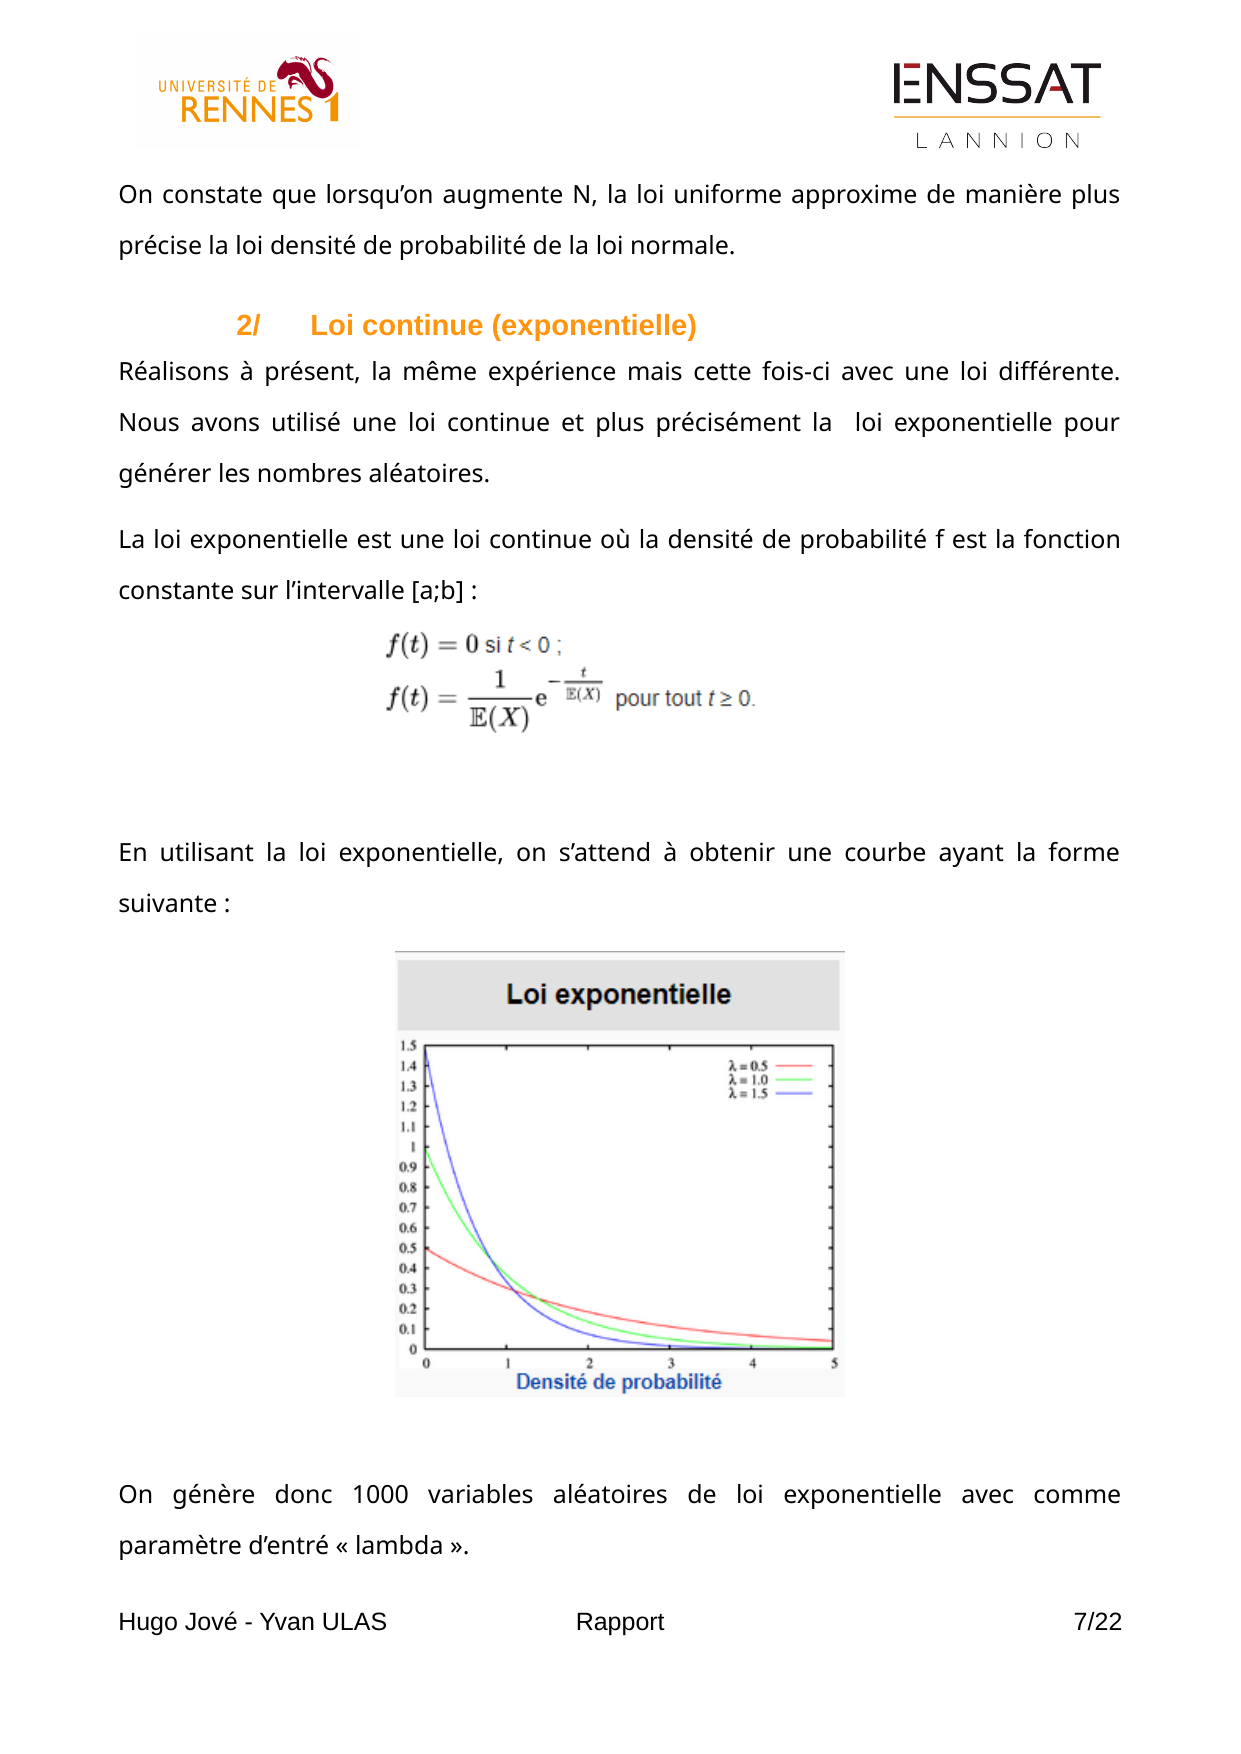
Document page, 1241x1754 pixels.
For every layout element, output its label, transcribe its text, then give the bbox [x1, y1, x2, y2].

text La loi exponentielle est une loi continue où la densité de probabilité f est la fonction constante sur l’intervalle [a;b] : [118, 521, 1122, 606]
picture [133, 29, 363, 148]
picture [395, 951, 845, 1397]
picture [894, 63, 1101, 148]
picture [382, 623, 766, 736]
text On constate que lorsqu’on augmente N, la loi uniforme approxime de manière plus précise la loi densité de probabilité de la loi normale. [118, 176, 1122, 261]
subtitle Loi continue (exponentielle) [236, 308, 1122, 341]
text Réalisons à présent, la même expérience mais cette fois-ci avec une loi différente. Nous avons utilisé une loi continue et plus précisément la loi exponentielle pour générer les nombres aléatoires. [118, 354, 1122, 490]
text En utilisant la loi exponentielle, on s’attend à obtenir une courbe ayant la forme suivante : [118, 835, 1122, 920]
text On génère donc 1000 variables aléatoires de loi exponentielle avec comme paramètre d’entré « lambda ». [118, 1477, 1122, 1562]
